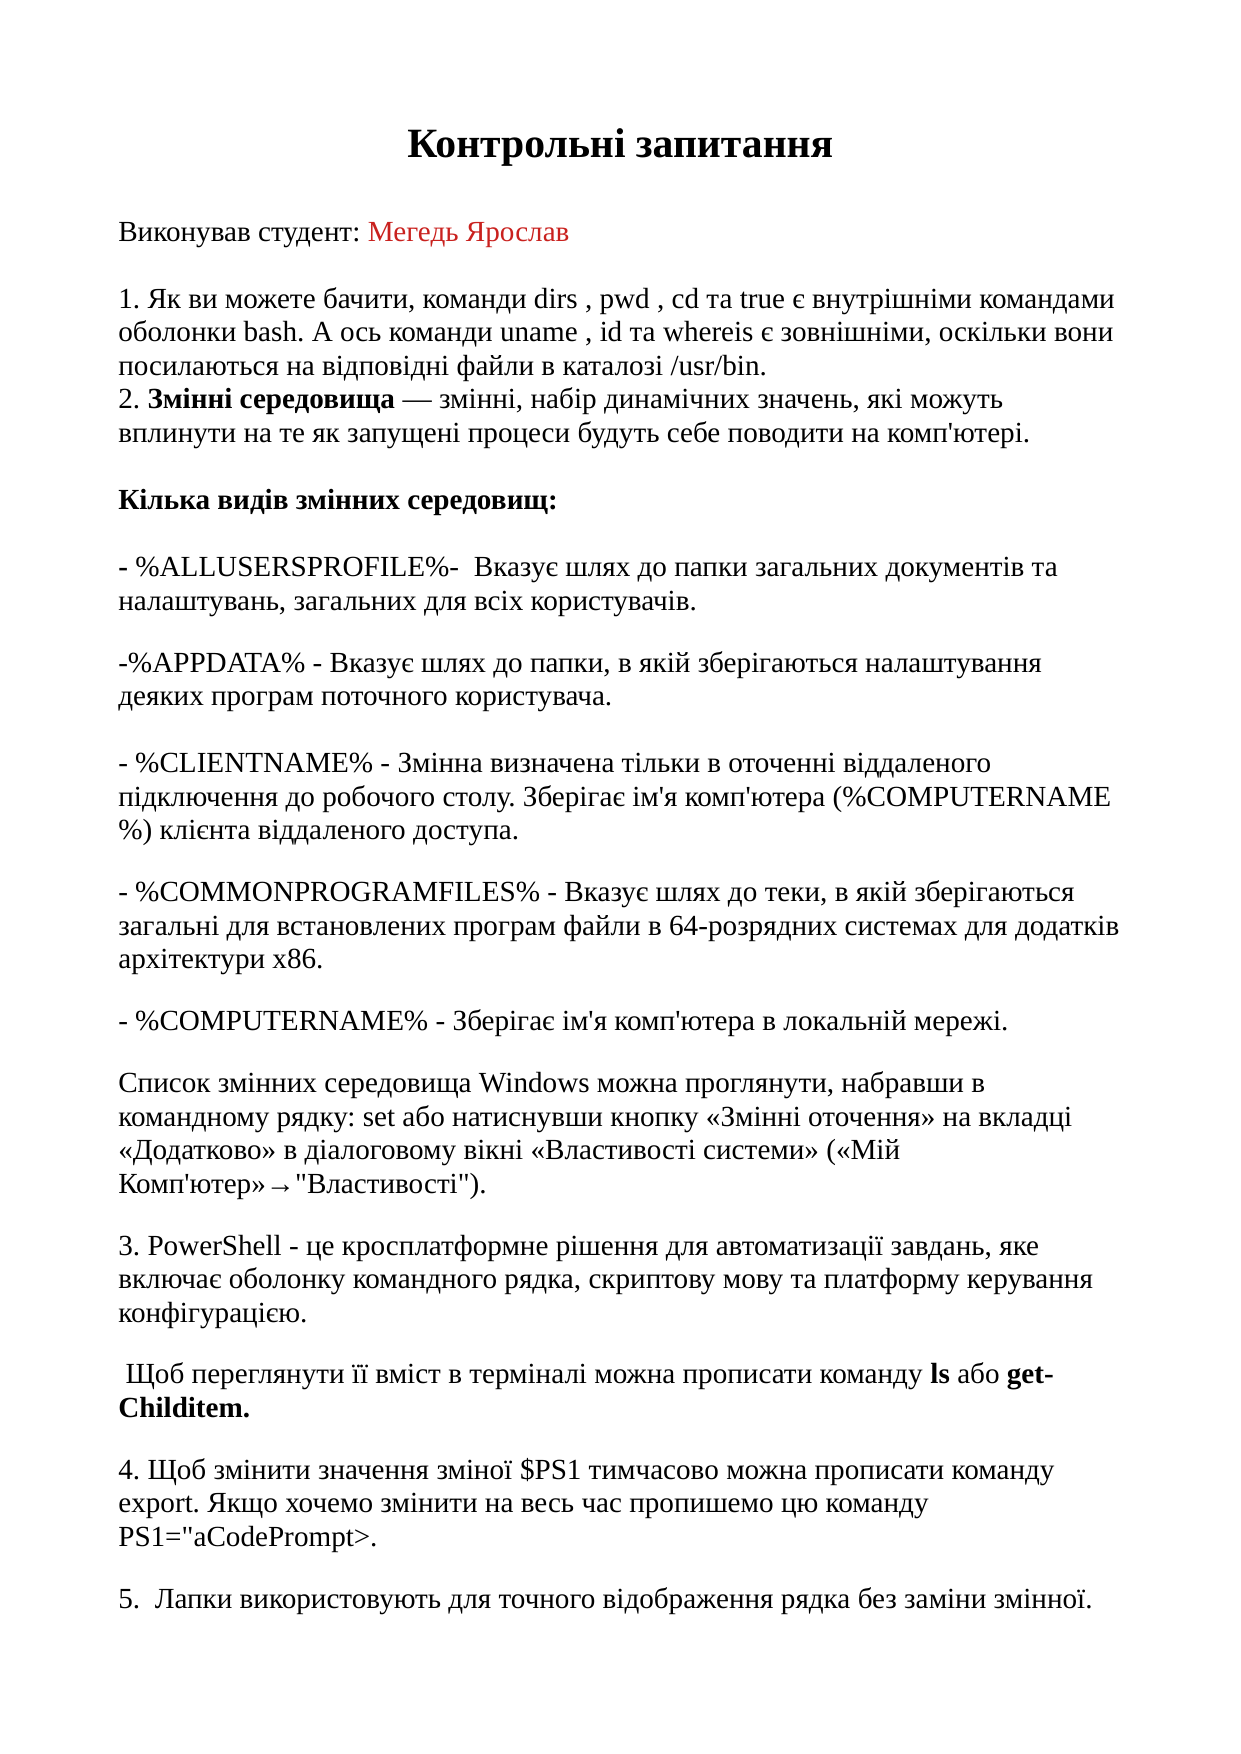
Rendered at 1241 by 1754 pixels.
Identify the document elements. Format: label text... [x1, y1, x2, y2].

text Виконував студент: Мегедь Ярослав [118, 214, 1122, 247]
text - %COMMONPROGRAMFILES% - Вказує шлях до теки, в якій зберігаються загальні для встановлених програм файли в 64-розрядних системах для додатків архітектури x86. [118, 874, 1122, 975]
text -%APPDATA% - Вказує шлях до папки, в якій зберігаються налаштування деяких програм поточного користувача. [118, 645, 1122, 712]
text Щоб переглянути її вміст в терміналі можна прописати команду ls або get-Childitem. [118, 1357, 1122, 1424]
text 3. PowerShell - це кросплатформне рішення для автоматизації завдань, яке включає оболонку командного рядка, скриптову мову та платформу керування конфігурацією. [118, 1228, 1122, 1328]
text - %ALLUSERSPROFILE%- Вказує шлях до папки загальних документів та налаштувань, загальних для всіх користувачів. [118, 549, 1122, 616]
text Кілька видів змінних середовищ: [118, 482, 1122, 516]
text 4. Щоб змінити значення зміної $PS1 тимчасово можна прописати команду export. Якщо хочемо змінити на весь час пропишемо цю команду PS1="aCodePrompt>. [118, 1452, 1122, 1553]
text - %CLIENTNAME% - Змінна визначена тільки в оточенні віддаленого підключення до робочого столу. Зберігає ім'я комп'ютера (%COMPUTERNAME%) клієнта віддаленого доступа. [118, 745, 1122, 846]
text 1. Як ви можете бачити, команди dirs , pwd , cd та true є внутрішніми командами оболонки bash. А ось команди uname , id та whereis є зовнішніми, оскільки вони посилаються на відповідні файли в каталозі /usr/bin. [118, 281, 1122, 382]
text 5. Лапки використовують для точного відображення рядка без заміни змінної. [118, 1581, 1122, 1614]
text Контрольні запитання [118, 118, 1122, 166]
text - %COMPUTERNAME% - Зберігає ім'я комп'ютера в локальній мережі. [118, 1003, 1122, 1037]
text 2. Змінні середовища — змінні, набір динамічних значень, які можуть вплинути на те як запущені процеси будуть себе поводити на комп'ютері. [118, 382, 1122, 449]
text Список змінних середовища Windows можна проглянути, набравши в командному рядку: set або натиснувши кнопку «Змінні оточення» на вкладці «Додатково» в діалоговому вікні «Властивості системи» («Мій Комп'ютер»→"Властивості"). [118, 1065, 1122, 1199]
